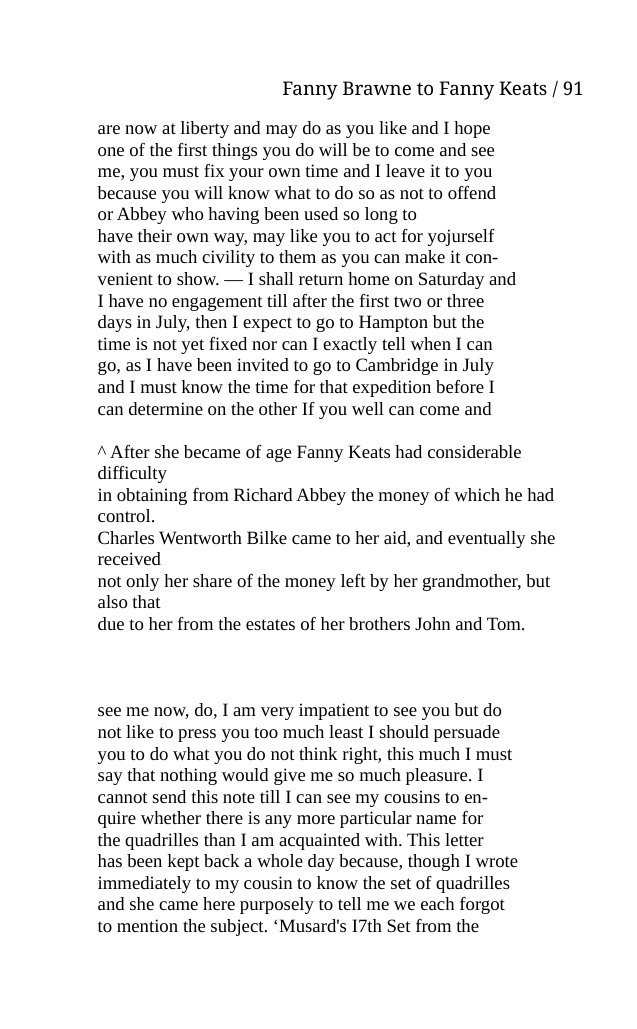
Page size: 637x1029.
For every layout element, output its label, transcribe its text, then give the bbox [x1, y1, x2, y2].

text venient to show. — I shall return home on Saturday and [97, 268, 583, 289]
text me, you must fix your own time and I leave it to you [97, 160, 583, 182]
text are now at liberty and may do as you like and I hope [97, 117, 583, 139]
text with as much civility to them as you can make it con- [97, 246, 583, 268]
text time is not yet fixed nor can I exactly tell when I can [97, 333, 583, 354]
text Charles Wentworth Bilke came to her aid, and eventually she received [97, 527, 583, 570]
text and I must know the time for that expedition before I [97, 376, 583, 397]
text the quadrilles than I am acquainted with. This letter [97, 829, 583, 850]
text have their own way, may like you to act for yojurself [97, 225, 583, 246]
text see me now, do, I am very impatient to see you but do [97, 699, 583, 721]
text days in July, then I expect to go to Hampton but the [97, 311, 583, 333]
text quire whether there is any more particular name for [97, 807, 583, 829]
text in obtaining from Richard Abbey the money of which he had control. [97, 484, 583, 527]
text or Abbey who having been used so long to [97, 203, 583, 225]
text one of the first things you do will be to come and see [97, 139, 583, 160]
text I have no engagement till after the first two or three [97, 289, 583, 311]
text ^ After she became of age Fanny Keats had considerable difficulty [97, 441, 583, 484]
text due to her from the estates of her brothers John and Tom. [97, 613, 583, 634]
text because you will know what to do so as not to offend [97, 182, 583, 203]
text you to do what you do not think right, this much I must [97, 742, 583, 764]
text not like to press you too much least I should persuade [97, 721, 583, 742]
text not only her share of the money left by her grandmother, but also that [97, 570, 583, 613]
text to mention the subject. ‘Musard's I7th Set from the [97, 915, 583, 936]
text can determine on the other If you well can come and [97, 397, 583, 419]
text immediately to my cousin to know the set of quadrilles [97, 872, 583, 893]
text go, as I have been invited to go to Cambridge in July [97, 354, 583, 376]
text cannot send this note till I can see my cousins to en- [97, 786, 583, 807]
text and she came here purposely to tell me we each forgot [97, 893, 583, 915]
text has been kept back a whole day because, though I wrote [97, 850, 583, 872]
text say that nothing would give me so much pleasure. I [97, 764, 583, 786]
